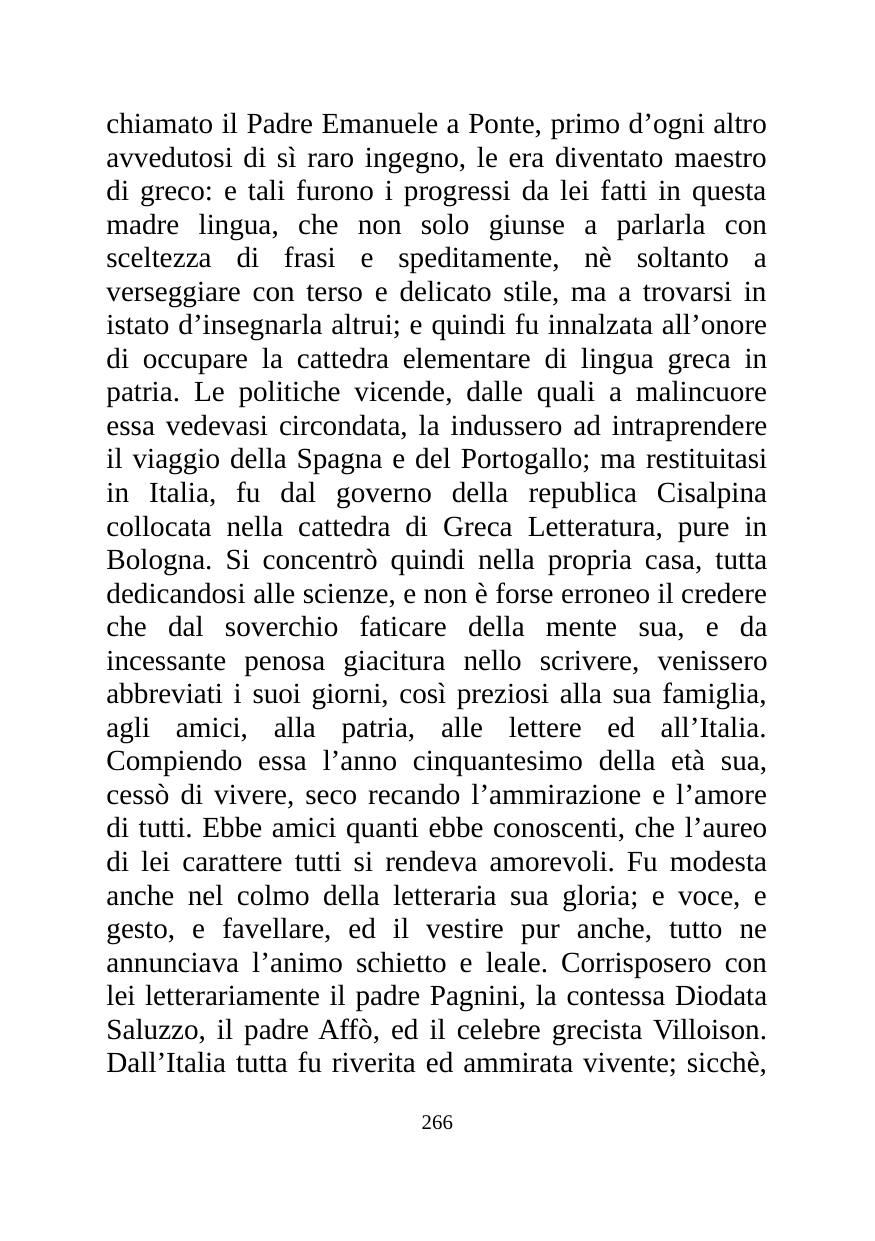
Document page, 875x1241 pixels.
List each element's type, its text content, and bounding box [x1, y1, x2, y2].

text chiamato il Padre Emanuele a Ponte, primo d’ogni altro avvedutosi di sì raro ingegno, le era diventato maestro di greco: e tali furono i progressi da lei fatti in questa madre lingua, che non solo giunse a parlarla con sceltezza di frasi e speditamente, nè soltanto a verseggiare con terso e delicato stile, ma a trovarsi in istato d’insegnarla altrui; e quindi fu innalzata all’onore di occupare la cattedra elementare di lingua greca in patria. Le politiche vicende, dalle quali a malincuore essa vedevasi circondata, la indussero ad intraprendere il viaggio della Spagna e del Portogallo; ma restituitasi in Italia, fu dal governo della republica Cisalpina collocata nella cattedra di Greca Letteratura, pure in Bologna. Si concentrò quindi nella propria casa, tutta dedicandosi alle scienze, e non è forse erroneo il credere che dal soverchio faticare della mente sua, e da incessante penosa giacitura nello scrivere, venissero abbreviati i suoi giorni, così preziosi alla sua famiglia, agli amici, alla patria, alle lettere ed all’Italia. Compiendo essa l’anno cinquantesimo della età sua, cessò di vivere, seco recando l’ammirazione e l’amore di tutti. Ebbe amici quanti ebbe conoscenti, che l’aureo di lei carattere tutti si rendeva amorevoli. Fu modesta anche nel colmo della letteraria sua gloria; e voce, e gesto, e favellare, ed il vestire pur anche, tutto ne annunciava l’animo schietto e leale. Corrisposero con lei letterariamente il padre Pagnini, la contessa Diodata Saluzzo, il padre Affò, ed il celebre grecista Villoison. Dall’Italia tutta fu riverita ed ammirata vivente; sicchè, [106, 106, 768, 1079]
